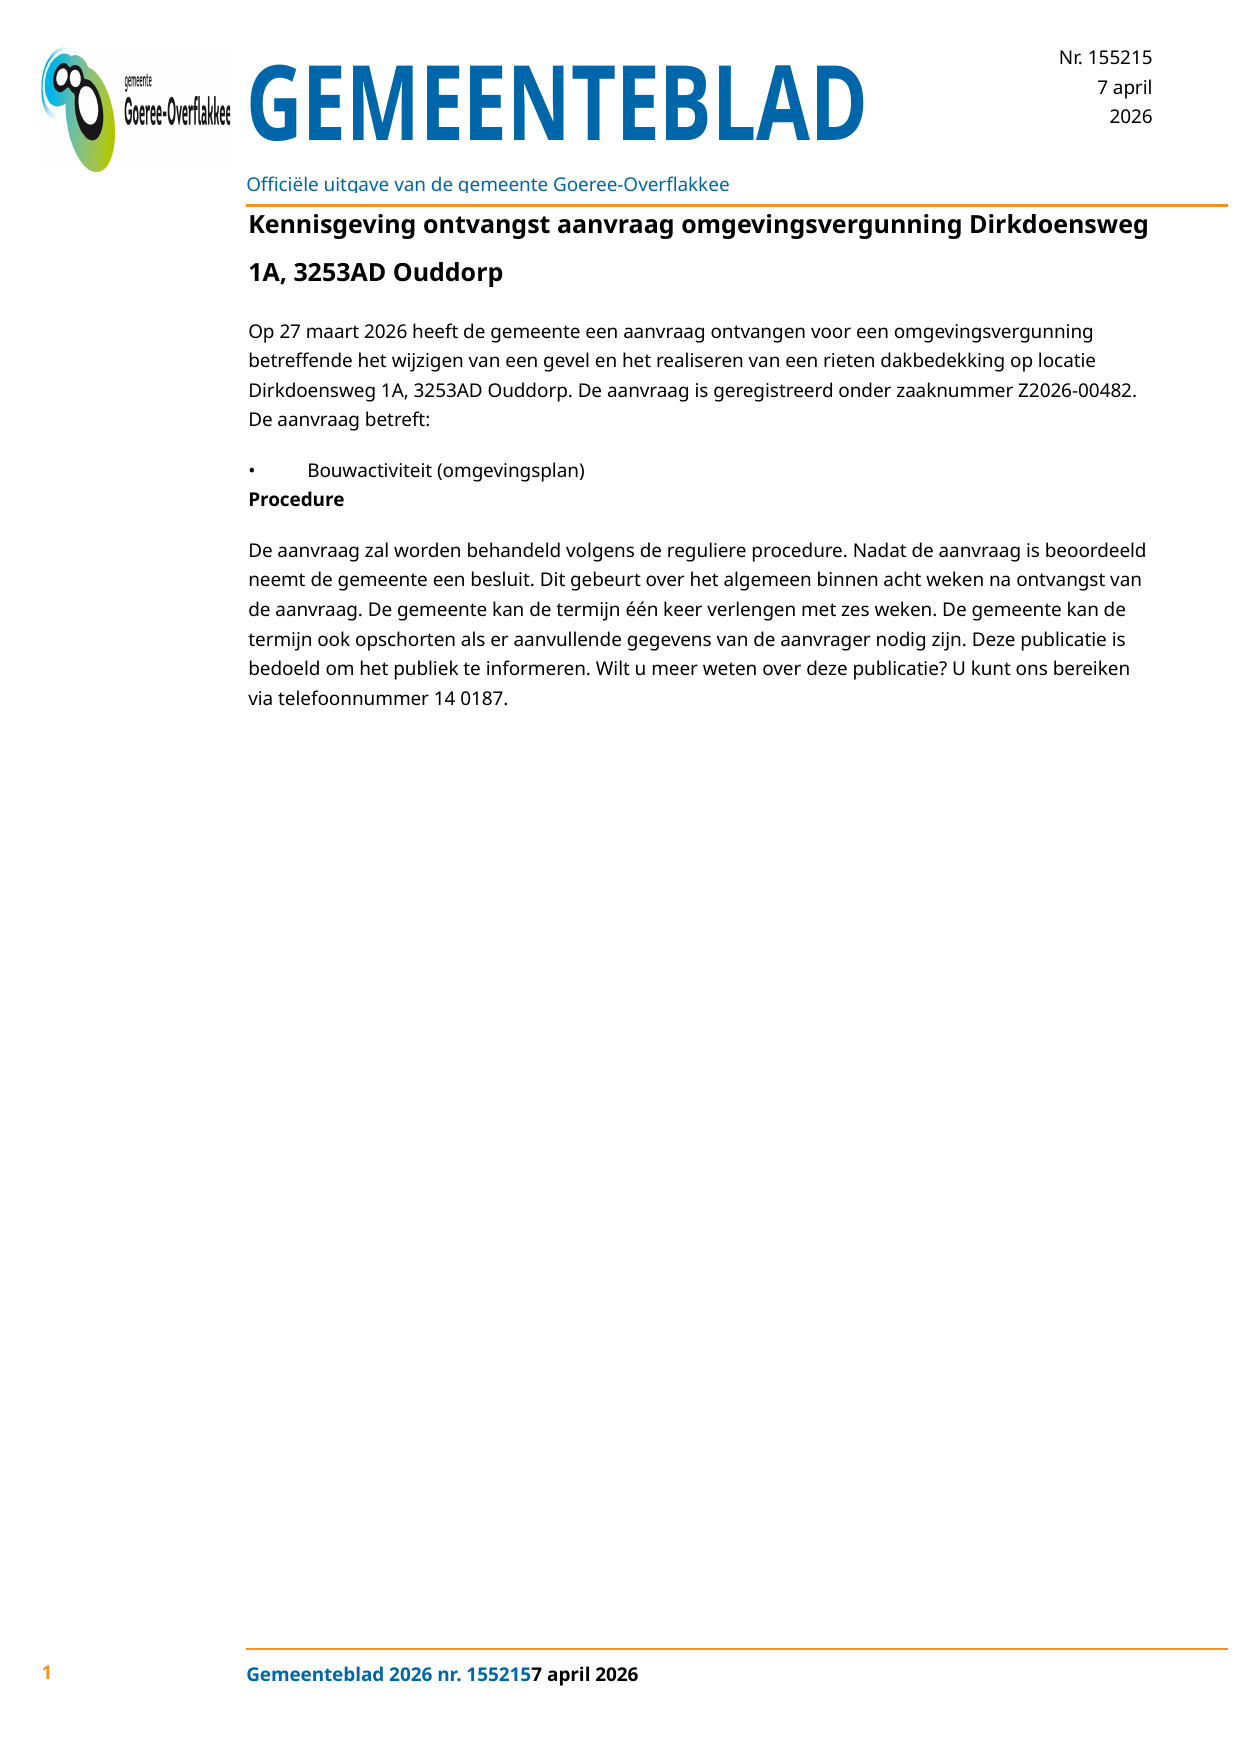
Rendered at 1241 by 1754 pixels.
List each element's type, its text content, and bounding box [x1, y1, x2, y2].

text De aanvraag zal worden behandeld volgens de reguliere procedure. Nadat de aanvraag is beoordeeld neemt de gemeente een besluit. Dit gebeurt over het algemeen binnen acht weken na ontvangst van de aanvraag. De gemeente kan de termijn één keer verlengen met zes weken. De gemeente kan de termijn ook opschorten als er aanvullende gegevens van de aanvrager nodig zijn. Deze publicatie is bedoeld om het publiek te informeren. Wilt u meer weten over deze publicatie? U kunt ons bereiken via telefoonnummer 14 0187. [248, 537, 1152, 711]
text Kennisgeving ontvangst aanvraag omgevingsvergunning Dirkdoensweg 1A, 3253AD Ouddorp [248, 207, 1152, 288]
list Bouwactiviteit (omgevingsplan) [248, 457, 1152, 483]
text Op 27 maart 2026 heeft de gemeente een aanvraag ontvangen voor een omgevingsvergunning betreffende het wijzigen van een gevel en het realiseren van een rieten dakbedekking op locatie Dirkdoensweg 1A, 3253AD Ouddorp. De aanvraag is geregistreerd onder zaaknummer Z2026-00482. De aanvraag betreft: [248, 318, 1152, 432]
text Procedure [248, 487, 1152, 512]
picture [41, 47, 231, 172]
